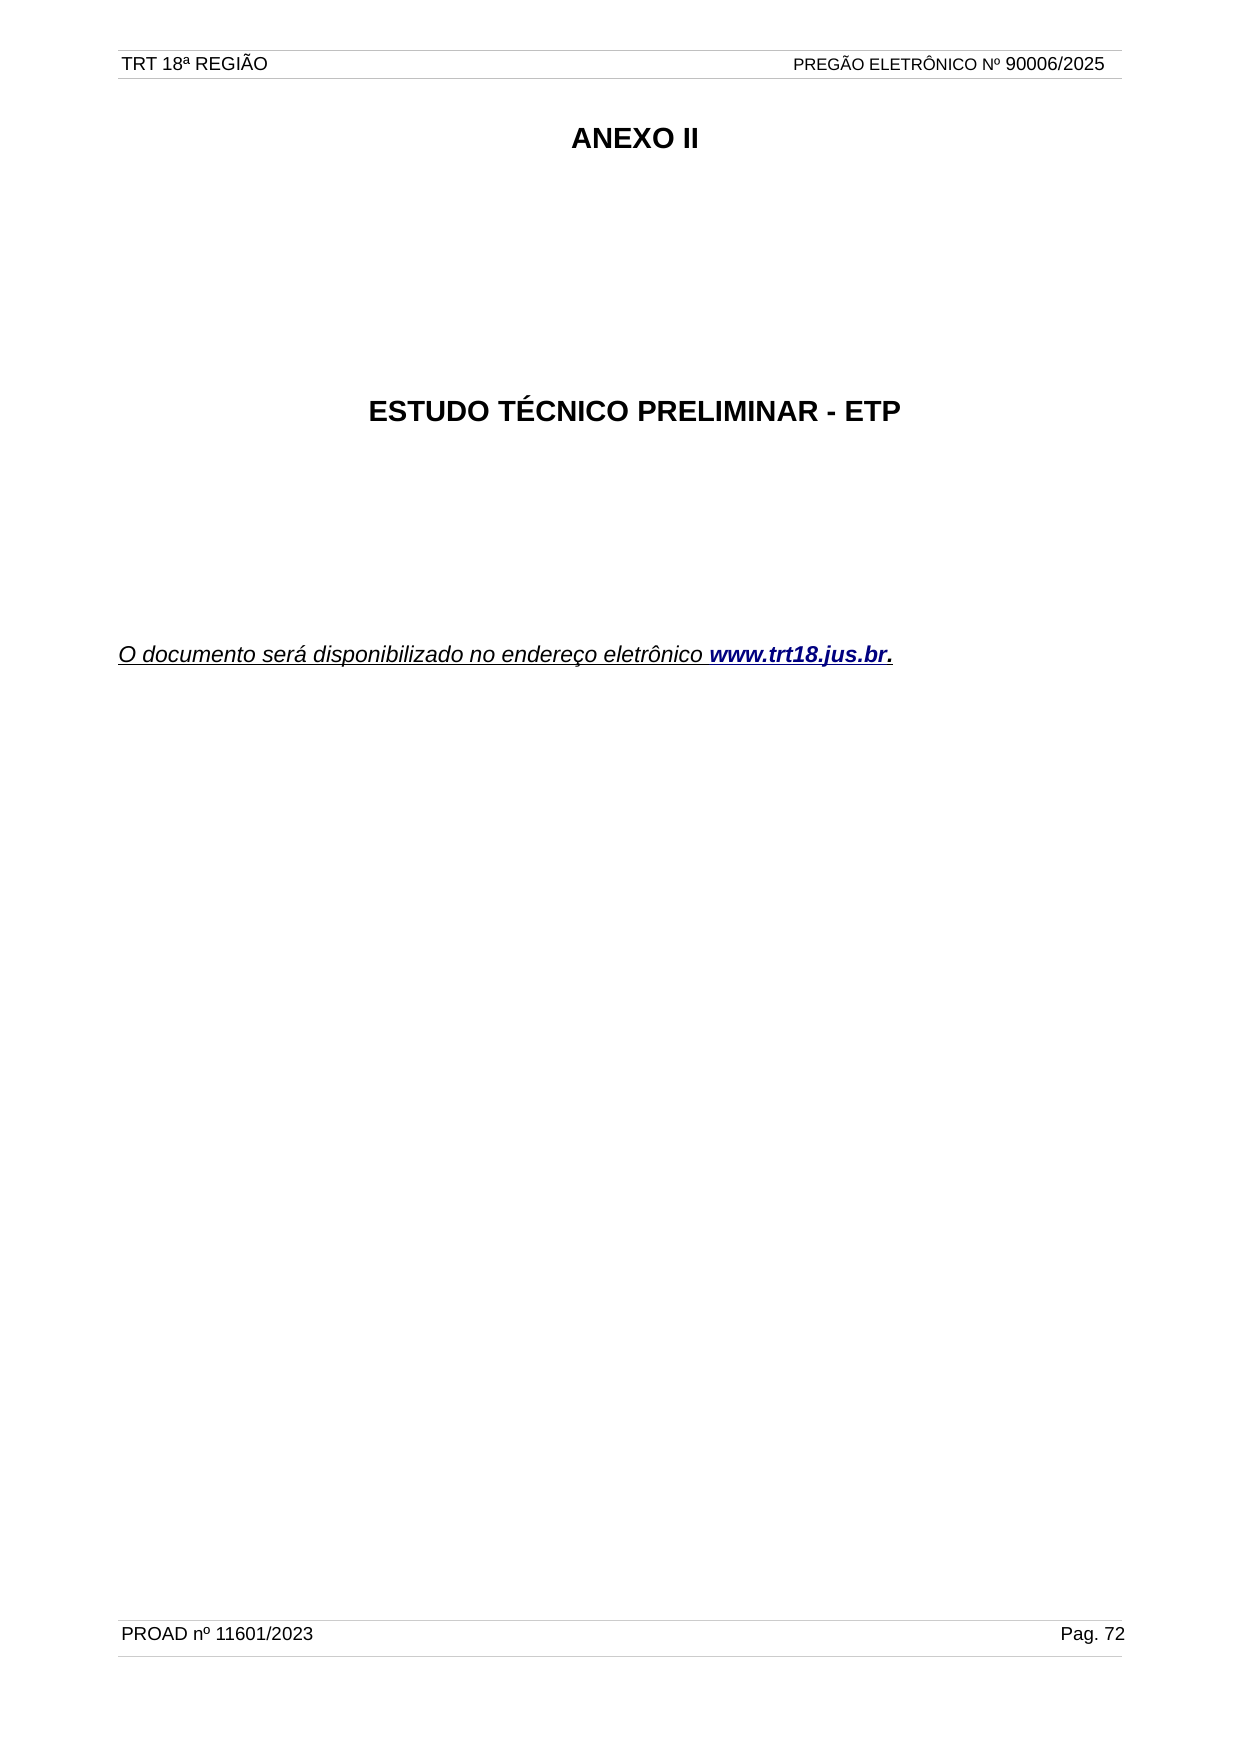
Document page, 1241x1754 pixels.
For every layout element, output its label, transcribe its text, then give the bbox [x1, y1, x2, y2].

text ESTUDO TÉCNICO PRELIMINAR - ETP [148, 394, 1122, 428]
text ANEXO II [148, 122, 1122, 155]
text O documento será disponibilizado no endereço eletrônico www.trt18.jus.br. [118, 641, 1122, 668]
